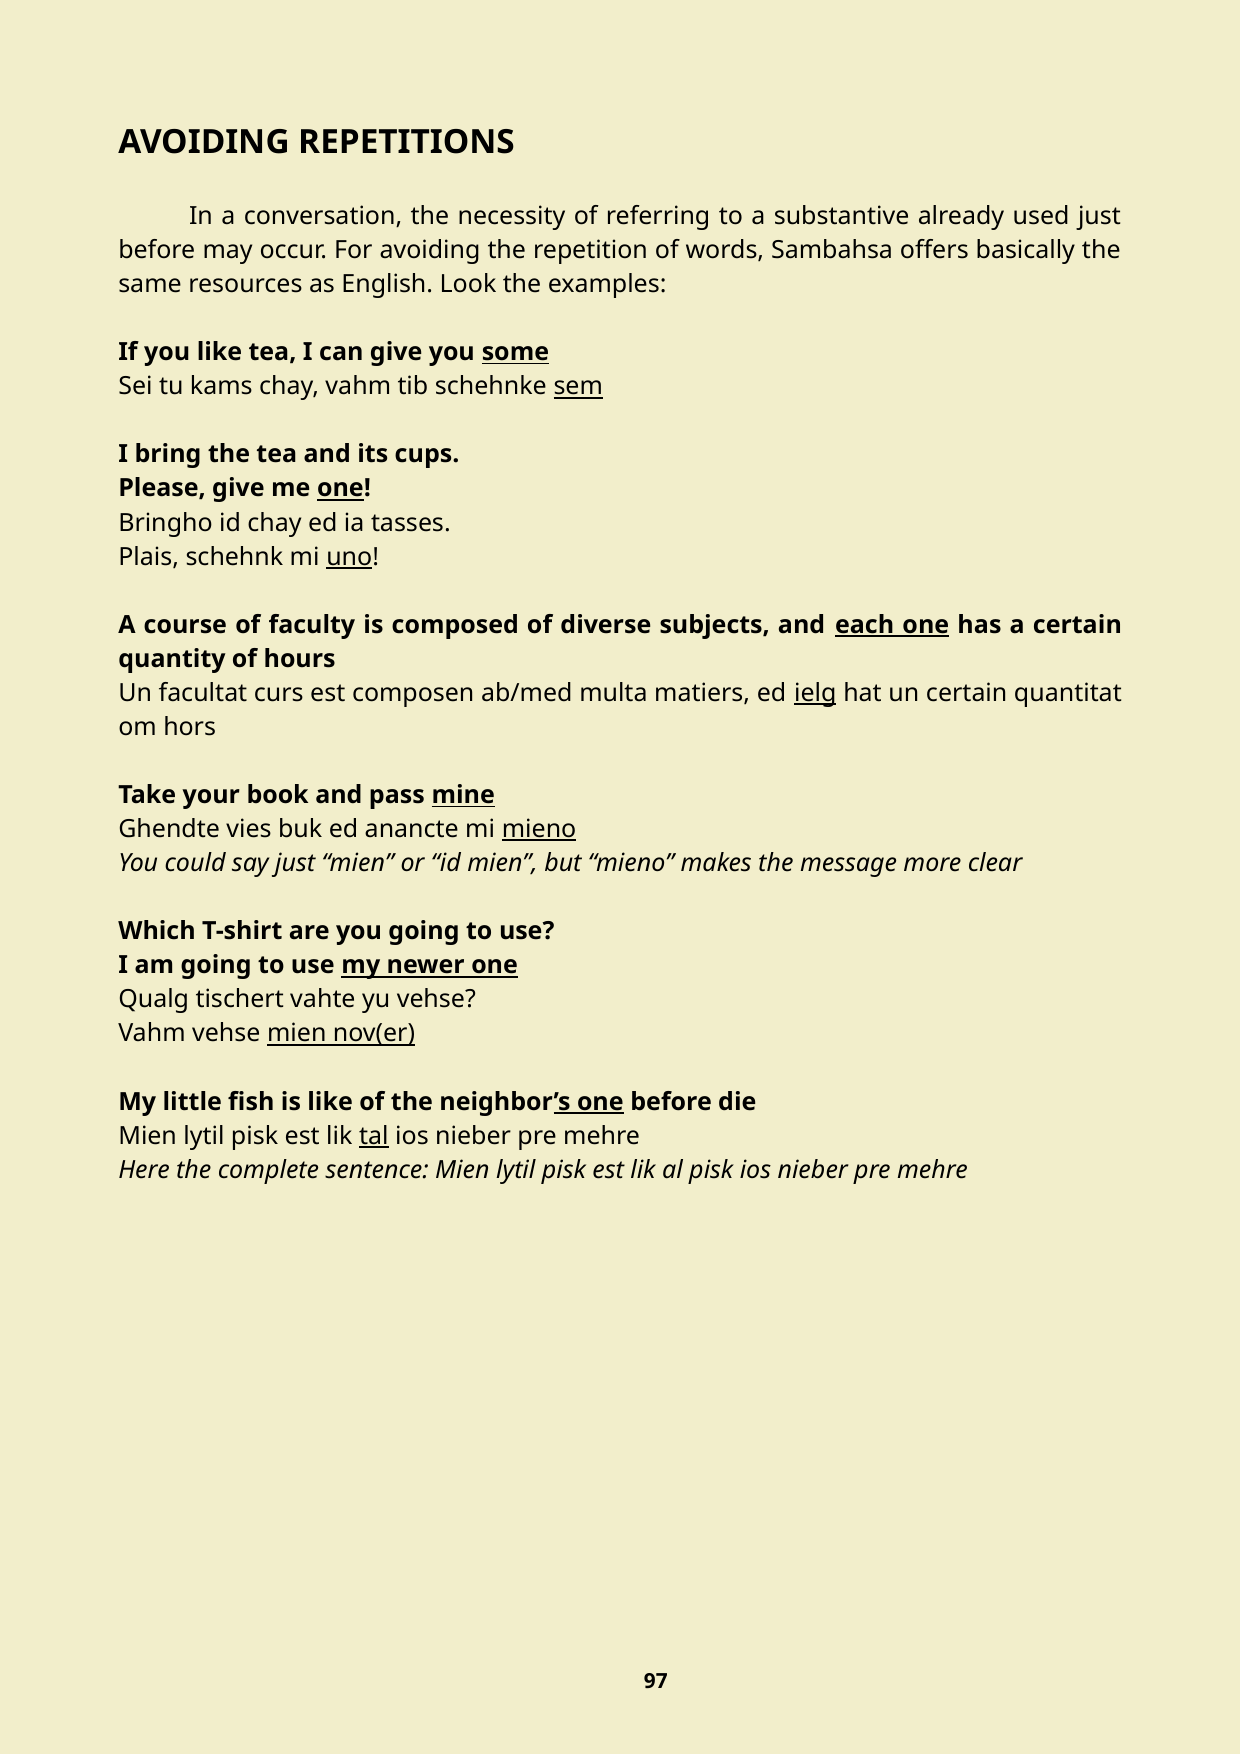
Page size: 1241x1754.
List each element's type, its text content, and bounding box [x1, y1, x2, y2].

subtitle AVOIDING REPETITIONS [118, 118, 1122, 163]
text In a conversation, the necessity of referring to a substantive already used just before may occur. For avoiding the repetition of words, Sambahsa offers basically the same resources as English. Look the examples: [118, 198, 1122, 300]
text If you like tea, I can give you some [118, 334, 1122, 368]
text Mien lytil pisk est lik tal ios nieber pre mehre [118, 1117, 1122, 1151]
text Bringho id chay ed ia tasses. [118, 504, 1122, 538]
text A course of faculty is composed of diverse subjects, and each one has a certain quantity of hours [118, 606, 1122, 674]
text Qualg tischert vahte yu vehse? [118, 981, 1122, 1015]
text My little fish is like of the neighbor’s one before die [118, 1083, 1122, 1117]
text Sei tu kams chay, vahm tib schehnke sem [118, 368, 1122, 402]
text Vahm vehse mien nov(er) [118, 1015, 1122, 1049]
text I am going to use my newer one [118, 947, 1122, 981]
text Here the complete sentence: Mien lytil pisk est lik al pisk ios nieber pre mehre [118, 1151, 1122, 1185]
text Plais, schehnk mi uno! [118, 538, 1122, 572]
text Un facultat curs est composen ab/med multa matiers, ed ielg hat un certain quantitat om hors [118, 674, 1122, 743]
text You could say just “mien” or “id mien”, but “mieno” makes the message more clear [118, 845, 1122, 879]
text Take your book and pass mine [118, 777, 1122, 811]
text Which T-shirt are you going to use? [118, 913, 1122, 947]
text Please, give me one! [118, 470, 1122, 504]
text Ghendte vies buk ed anancte mi mieno [118, 811, 1122, 845]
text I bring the tea and its cups. [118, 436, 1122, 470]
